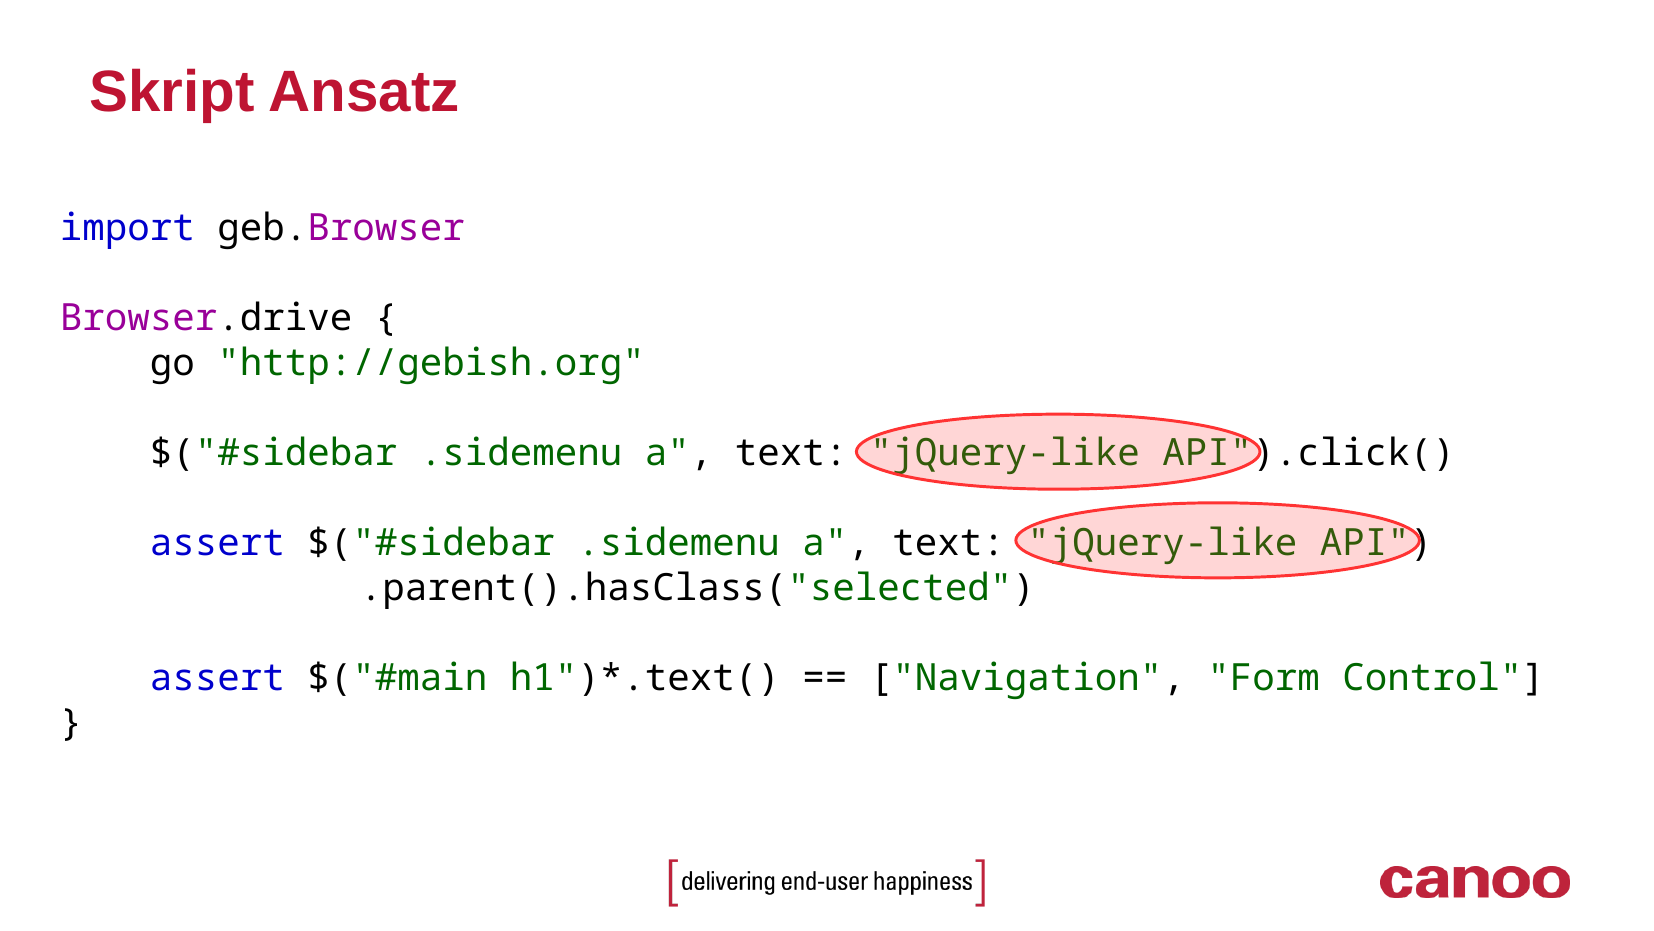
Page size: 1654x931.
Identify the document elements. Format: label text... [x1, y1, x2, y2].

title Skript Ansatz [75, 45, 1591, 136]
text_box [1015, 502, 1420, 578]
picture [662, 855, 991, 910]
text_box [856, 414, 1261, 490]
picture [1380, 866, 1570, 898]
text_box import geb.Browser Browser.drive { go "http://gebish.org" $("#sidebar .sidemenu a", text: "jQuery-like API").click() assert $("#sidebar .sidemenu a", text: "jQuery-like API") .parent().hasClass("selected") assert $("#main h1")*.text() == ["Navigation", "Form Control"] } [45, 195, 1621, 844]
